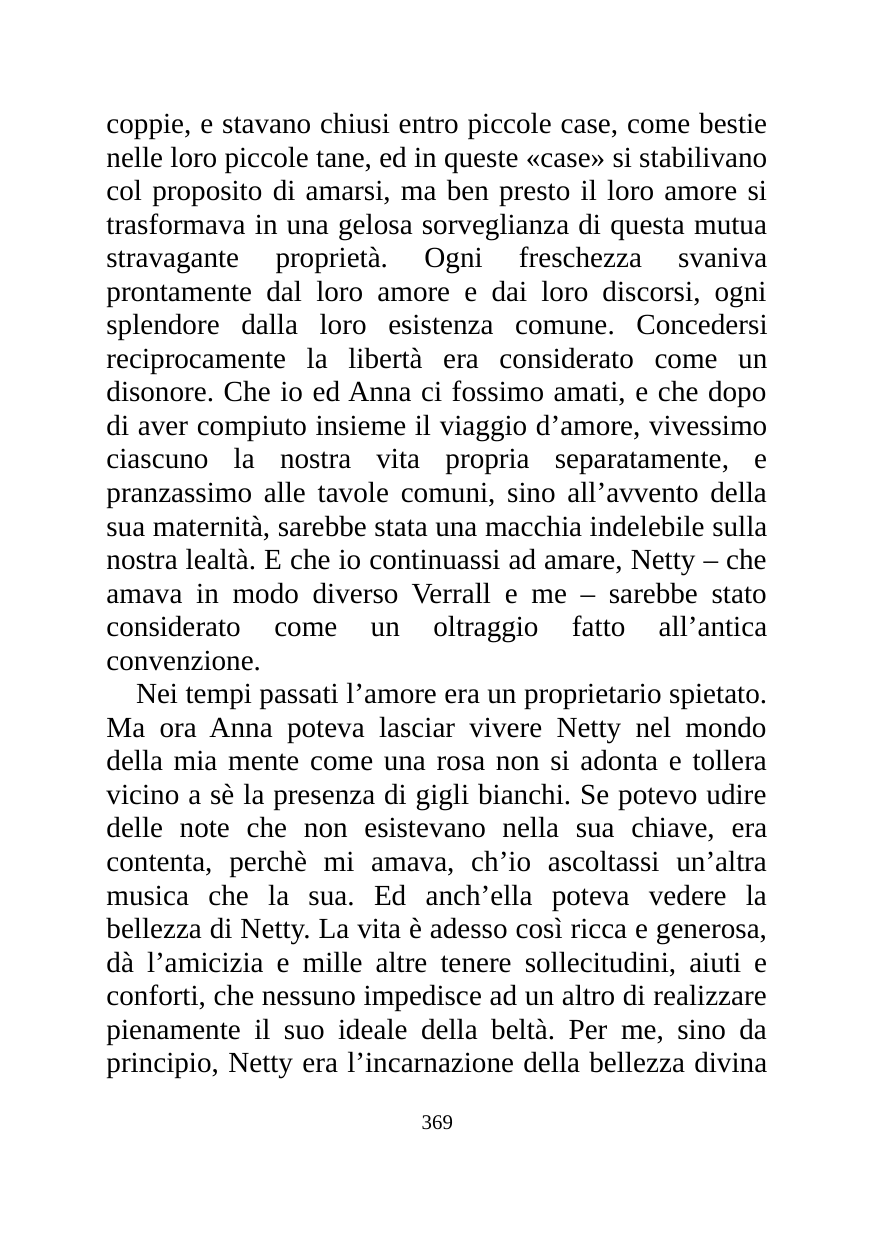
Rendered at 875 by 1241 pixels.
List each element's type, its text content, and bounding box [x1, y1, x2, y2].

text Nei tempi passati l’amore era un proprietario spietato. Ma ora Anna poteva lasciar vivere Netty nel mondo della mia mente come una rosa non si adonta e tollera vicino a sè la presenza di gigli bianchi. Se potevo udire delle note che non esistevano nella sua chiave, era contenta, perchè mi amava, ch’io ascoltassi un’altra musica che la sua. Ed anch’ella poteva vedere la bellezza di Netty. La vita è adesso così ricca e generosa, dà l’amicizia e mille altre tenere sollecitudini, aiuti e conforti, che nessuno impedisce ad un altro di realizzare pienamente il suo ideale della beltà. Per me, sino da principio, Netty era l’incarnazione della bellezza divina [106, 676, 768, 1079]
text coppie, e stavano chiusi entro piccole case, come bestie nelle loro piccole tane, ed in queste «case» si stabilivano col proposito di amarsi, ma ben presto il loro amore si trasformava in una gelosa sorveglianza di questa mutua stravagante proprietà. Ogni freschezza svaniva prontamente dal loro amore e dai loro discorsi, ogni splendore dalla loro esistenza comune. Concedersi reciprocamente la libertà era considerato come un disonore. Che io ed Anna ci fossimo amati, e che dopo di aver compiuto insieme il viaggio d’amore, vivessimo ciascuno la nostra vita propria separatamente, e pranzassimo alle tavole comuni, sino all’avvento della sua maternità, sarebbe stata una macchia indelebile sulla nostra lealtà. E che io continuassi ad amare, Netty – che amava in modo diverso Verrall e me – sarebbe stato considerato come un oltraggio fatto all’antica convenzione. [106, 106, 768, 676]
